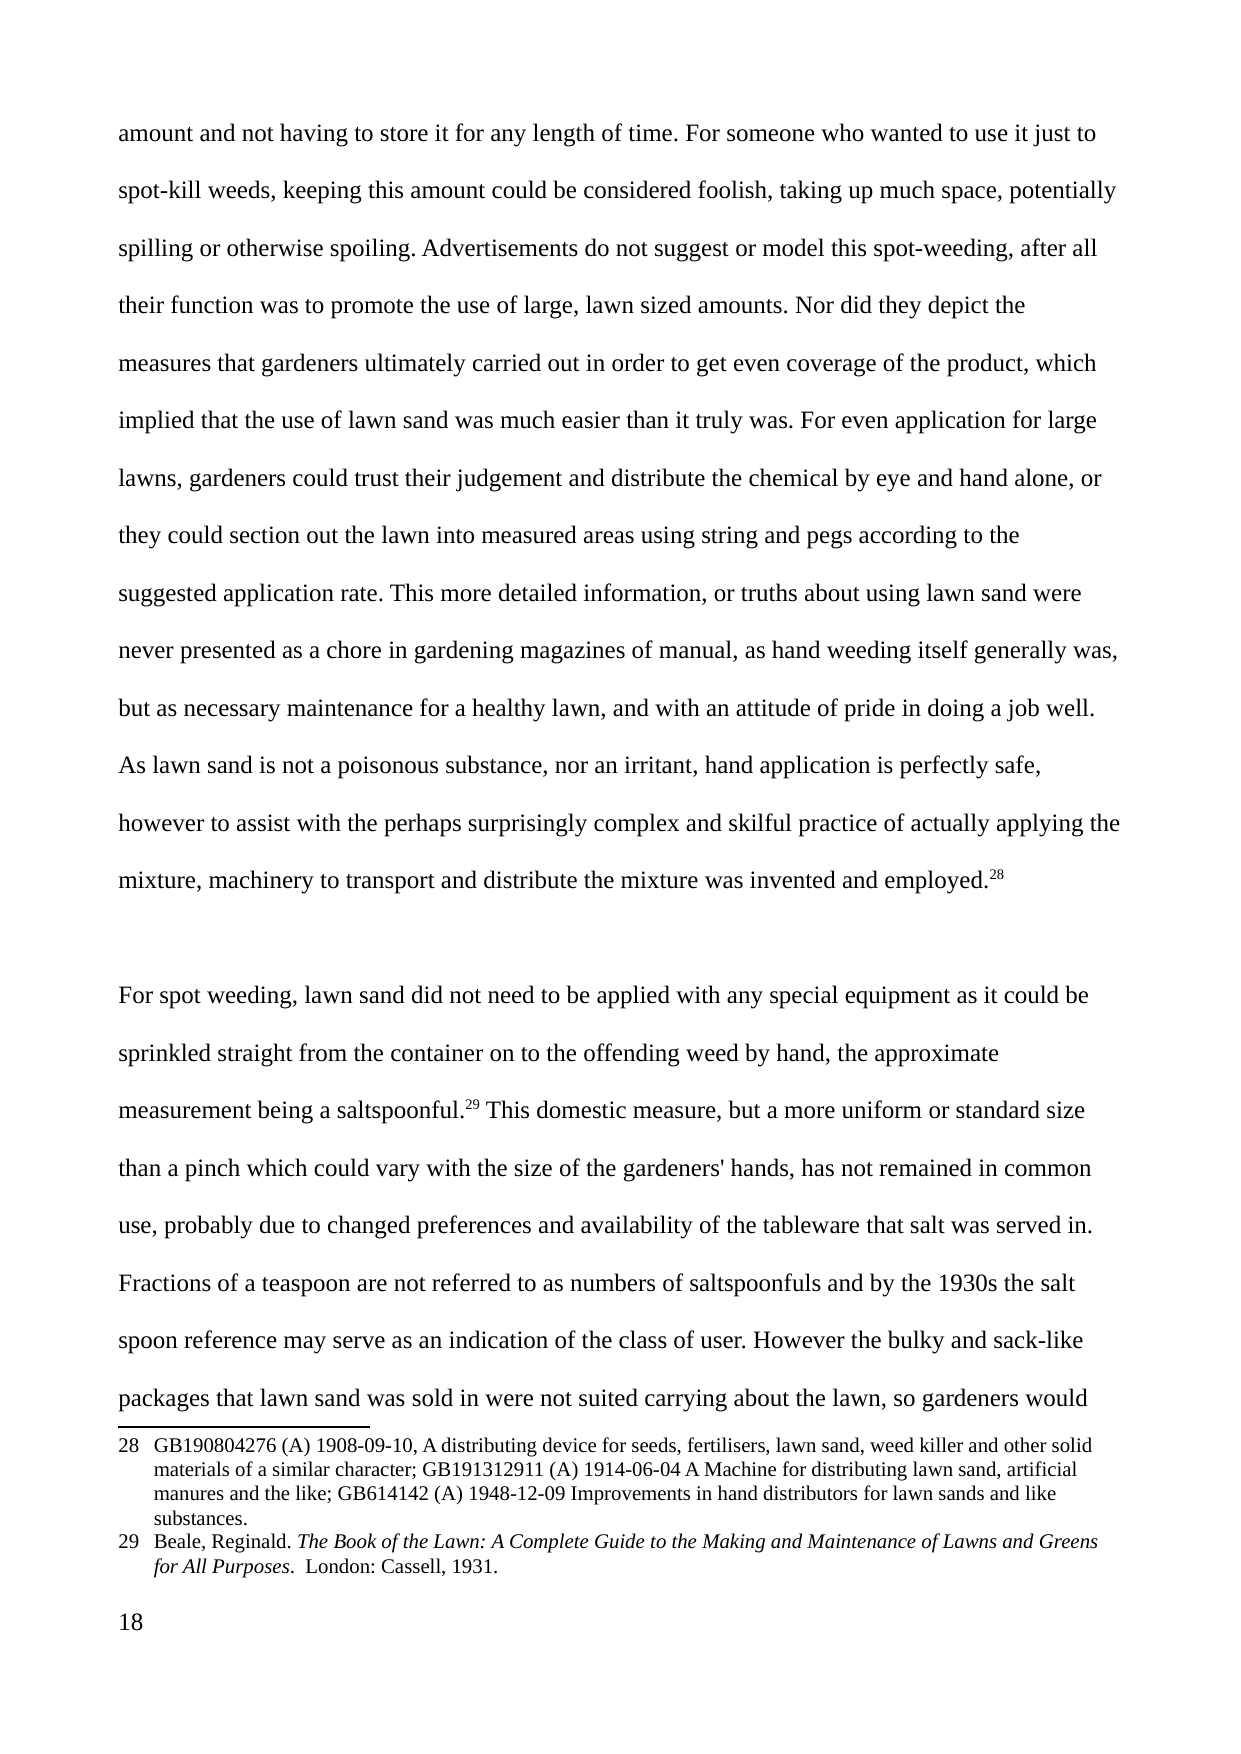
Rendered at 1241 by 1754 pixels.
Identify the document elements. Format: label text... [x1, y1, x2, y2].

text amount and not having to store it for any length of time. For someone who wanted to use it just to spot-kill weeds, keeping this amount could be considered foolish, taking up much space, potentially spilling or otherwise spoiling. Advertisements do not suggest or model this spot-weeding, after all their function was to promote the use of large, lawn sized amounts. Nor did they depict the measures that gardeners ultimately carried out in order to get even coverage of the product, which implied that the use of lawn sand was much easier than it truly was. For even application for large lawns, gardeners could trust their judgement and distribute the chemical by eye and hand alone, or they could section out the lawn into measured areas using string and pegs according to the suggested application rate. This more detailed information, or truths about using lawn sand were never presented as a chore in gardening magazines of manual, as hand weeding itself generally was, but as necessary maintenance for a healthy lawn, and with an attitude of pride in doing a job well. As lawn sand is not a poisonous substance, nor an irritant, hand application is perfectly safe, however to assist with the perhaps surprisingly complex and skilful practice of actually applying the mixture, machinery to transport and distribute the mixture was invented and employed. [118, 118, 1122, 894]
text Beale, Reginald. The Book of the Lawn: A Complete Guide to the Making and Maintenance of Lawns and Greens for All Purposes. London: Cassell, 1931. [118, 1529, 1122, 1578]
text GB190804276 (A) 1908-09-10, A distributing device for seeds, fertilisers, lawn sand, weed killer and other solid materials of a similar character; GB191312911 (A) 1914-06-04 A Machine for distributing lawn sand, artificial manures and the like; GB614142 (A) 1948-12-09 Improvements in hand distributors for lawn sands and like substances. [118, 1433, 1122, 1529]
text For spot weeding, lawn sand did not need to be applied with any special equipment as it could be sprinkled straight from the container on to the offending weed by hand, the approximate measurement being a saltspoonful. This domestic measure, but a more uniform or standard size than a pinch which could vary with the size of the gardeners' hands, has not remained in common use, probably due to changed preferences and availability of the tableware that salt was served in. Fractions of a teaspoon are not referred to as numbers of saltspoonfuls and by the 1930s the salt spoon reference may serve as an indication of the class of user. However the bulky and sack-like packages that lawn sand was sold in were not suited carrying about the lawn, so gardeners would [118, 981, 1122, 1412]
